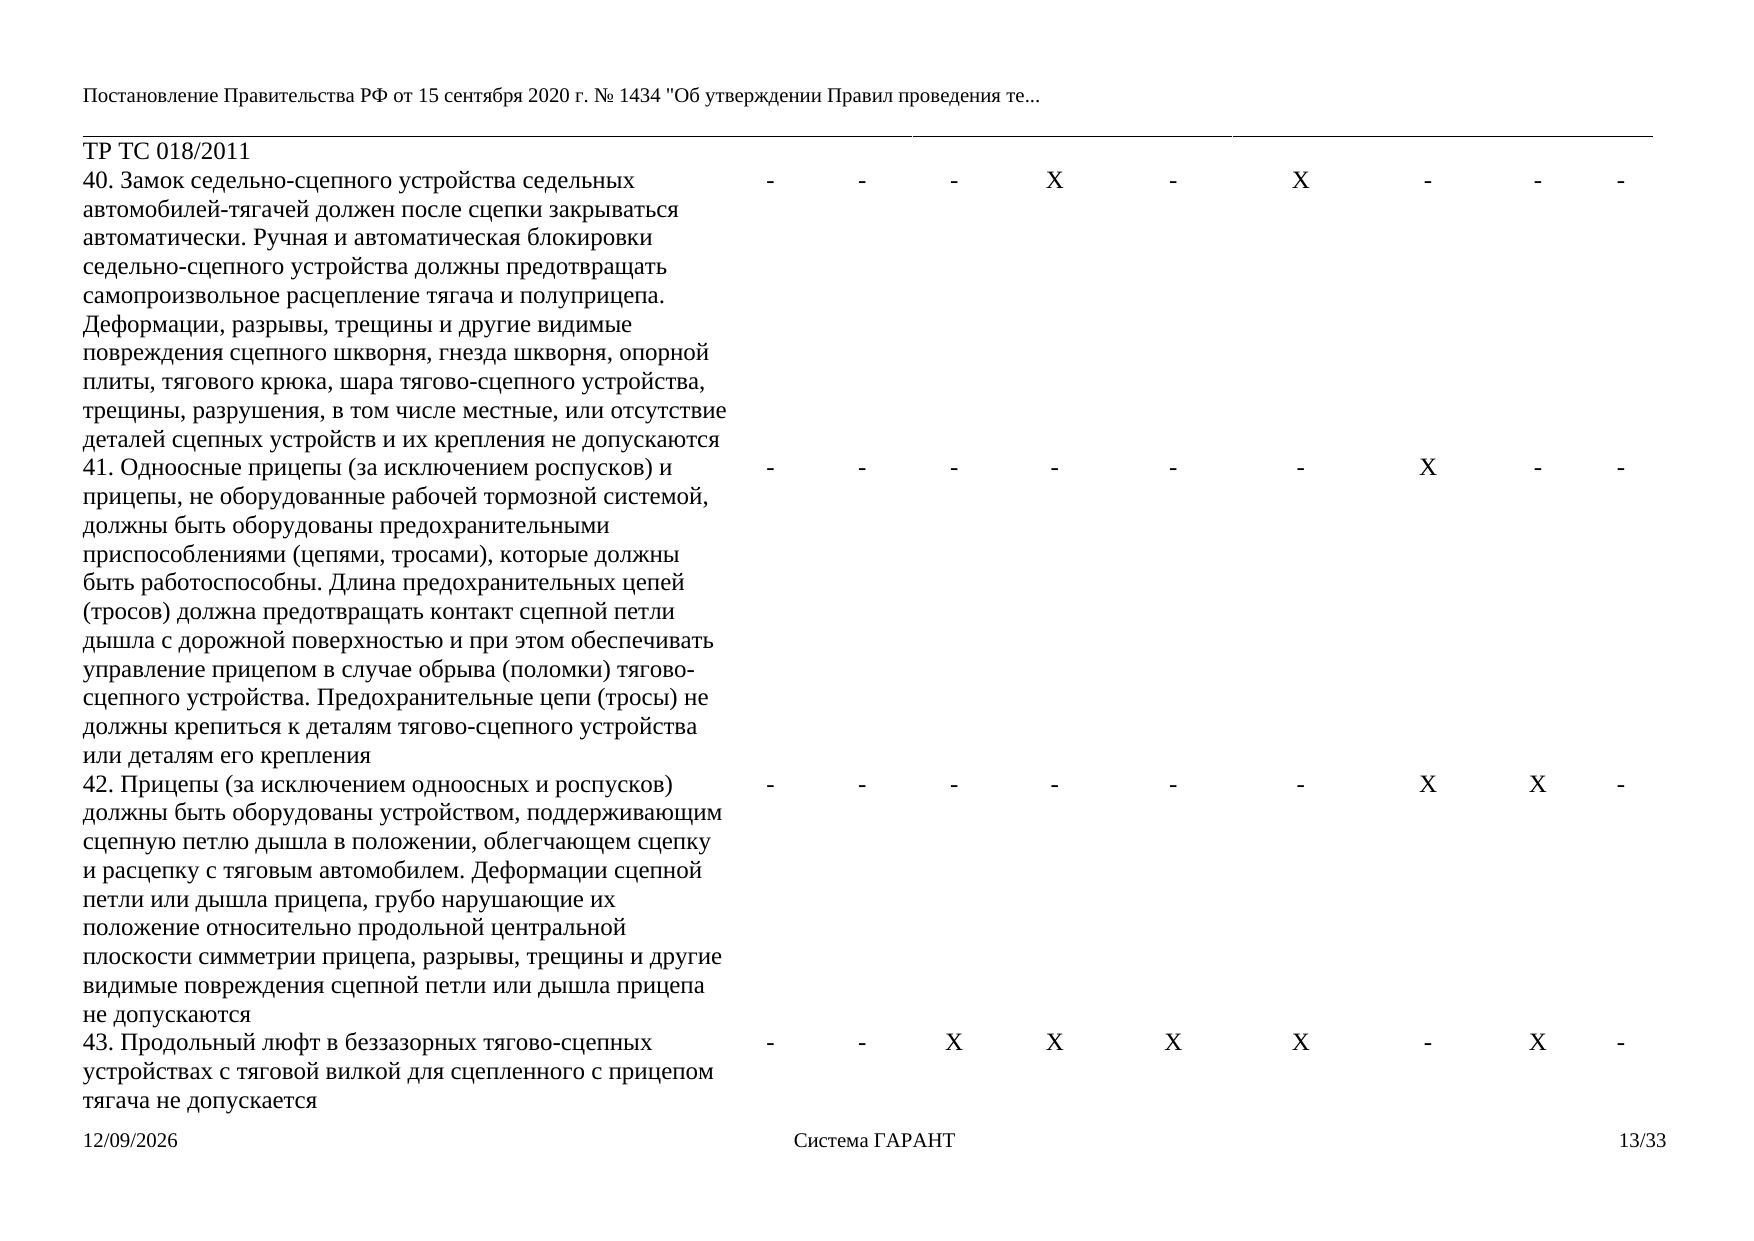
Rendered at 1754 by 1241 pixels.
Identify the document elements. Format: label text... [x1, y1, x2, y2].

table_cell - [1487, 165, 1588, 452]
table_cell X [1369, 453, 1487, 769]
table_cell - [1588, 769, 1653, 1027]
table_cell [995, 137, 1114, 165]
table_cell - [1369, 165, 1487, 452]
table_cell X [913, 1028, 995, 1114]
table_cell 42. Прицепы (за исключением одноосных и роспусков) должны быть оборудованы устройством, поддерживающим сцепную петлю дышла в положении, облегчающем сцепку и расцепку с тяговым автомобилем. Деформации сцепной петли или дышла прицепа, грубо нарушающие их положение относительно продольной центральной плоскости симметрии прицепа, разрывы, трещины и другие видимые повреждения сцепной петли или дышла прицепа не допускаются [83, 769, 729, 1027]
table_cell - [1114, 137, 1232, 165]
table_cell - [1588, 453, 1653, 769]
table_cell - [812, 165, 912, 452]
table_cell - [729, 165, 812, 452]
table_cell - [1233, 453, 1369, 769]
table_cell - [1369, 137, 1487, 165]
table_cell - [995, 769, 1114, 1027]
table_cell X [995, 1028, 1114, 1114]
table_cell [1233, 137, 1369, 165]
table_cell 41. Одноосные прицепы (за исключением роспусков) и прицепы, не оборудованные рабочей тормозной системой, должны быть оборудованы предохранительными приспособлениями (цепями, тросами), которые должны быть работоспособны. Длина предохранительных цепей (тросов) должна предотвращать контакт сцепной петли дышла с дорожной поверхностью и при этом обеспечивать управление прицепом в случае обрыва (поломки) тягово-сцепного устройства. Предохранительные цепи (тросы) не должны крепиться к деталям тягово-сцепного устройства или деталям его крепления [83, 453, 729, 769]
table_cell X [1487, 769, 1588, 1027]
table_cell - [913, 769, 995, 1027]
table_cell ТР ТС 018/2011 [83, 137, 729, 165]
table_cell X [1487, 1028, 1588, 1114]
table_cell - [1114, 453, 1232, 769]
table_cell - [913, 453, 995, 769]
table_cell - [729, 769, 812, 1027]
table_cell X [1114, 1028, 1232, 1114]
table_cell - [729, 453, 812, 769]
table_cell - [1487, 453, 1588, 769]
table_cell - [1369, 1028, 1487, 1114]
table_cell - [1114, 769, 1232, 1027]
table_cell - [812, 1028, 912, 1114]
table_cell - [1114, 165, 1232, 452]
table_cell X [1233, 1028, 1369, 1114]
table_cell - [1233, 769, 1369, 1027]
table_cell - [729, 1028, 812, 1114]
table_cell - [729, 137, 812, 165]
table_cell - [913, 137, 995, 165]
table_cell - [913, 165, 995, 452]
table_cell - [1588, 137, 1653, 165]
table_cell - [1588, 165, 1653, 452]
table_cell - [1588, 1028, 1653, 1114]
table_cell 43. Продольный люфт в беззазорных тягово-сцепных устройствах с тяговой вилкой для сцепленного с прицепом тягача не допускается [83, 1028, 729, 1114]
table_cell X [1369, 769, 1487, 1027]
table_cell 40. Замок седельно-сцепного устройства седельных автомобилей-тягачей должен после сцепки закрываться автоматически. Ручная и автоматическая блокировки седельно-сцепного устройства должны предотвращать самопроизвольное расцепление тягача и полуприцепа. Деформации, разрывы, трещины и другие видимые повреждения сцепного шкворня, гнезда шкворня, опорной плиты, тягового крюка, шара тягово-сцепного устройства, трещины, разрушения, в том числе местные, или отсутствие деталей сцепных устройств и их крепления не допускаются [83, 165, 729, 452]
table_cell X [995, 165, 1114, 452]
table_cell - [995, 453, 1114, 769]
table_cell Х [1233, 165, 1369, 452]
table_cell - [812, 769, 912, 1027]
table_cell - [812, 137, 912, 165]
table_cell - [812, 453, 912, 769]
table_cell [1487, 137, 1588, 165]
